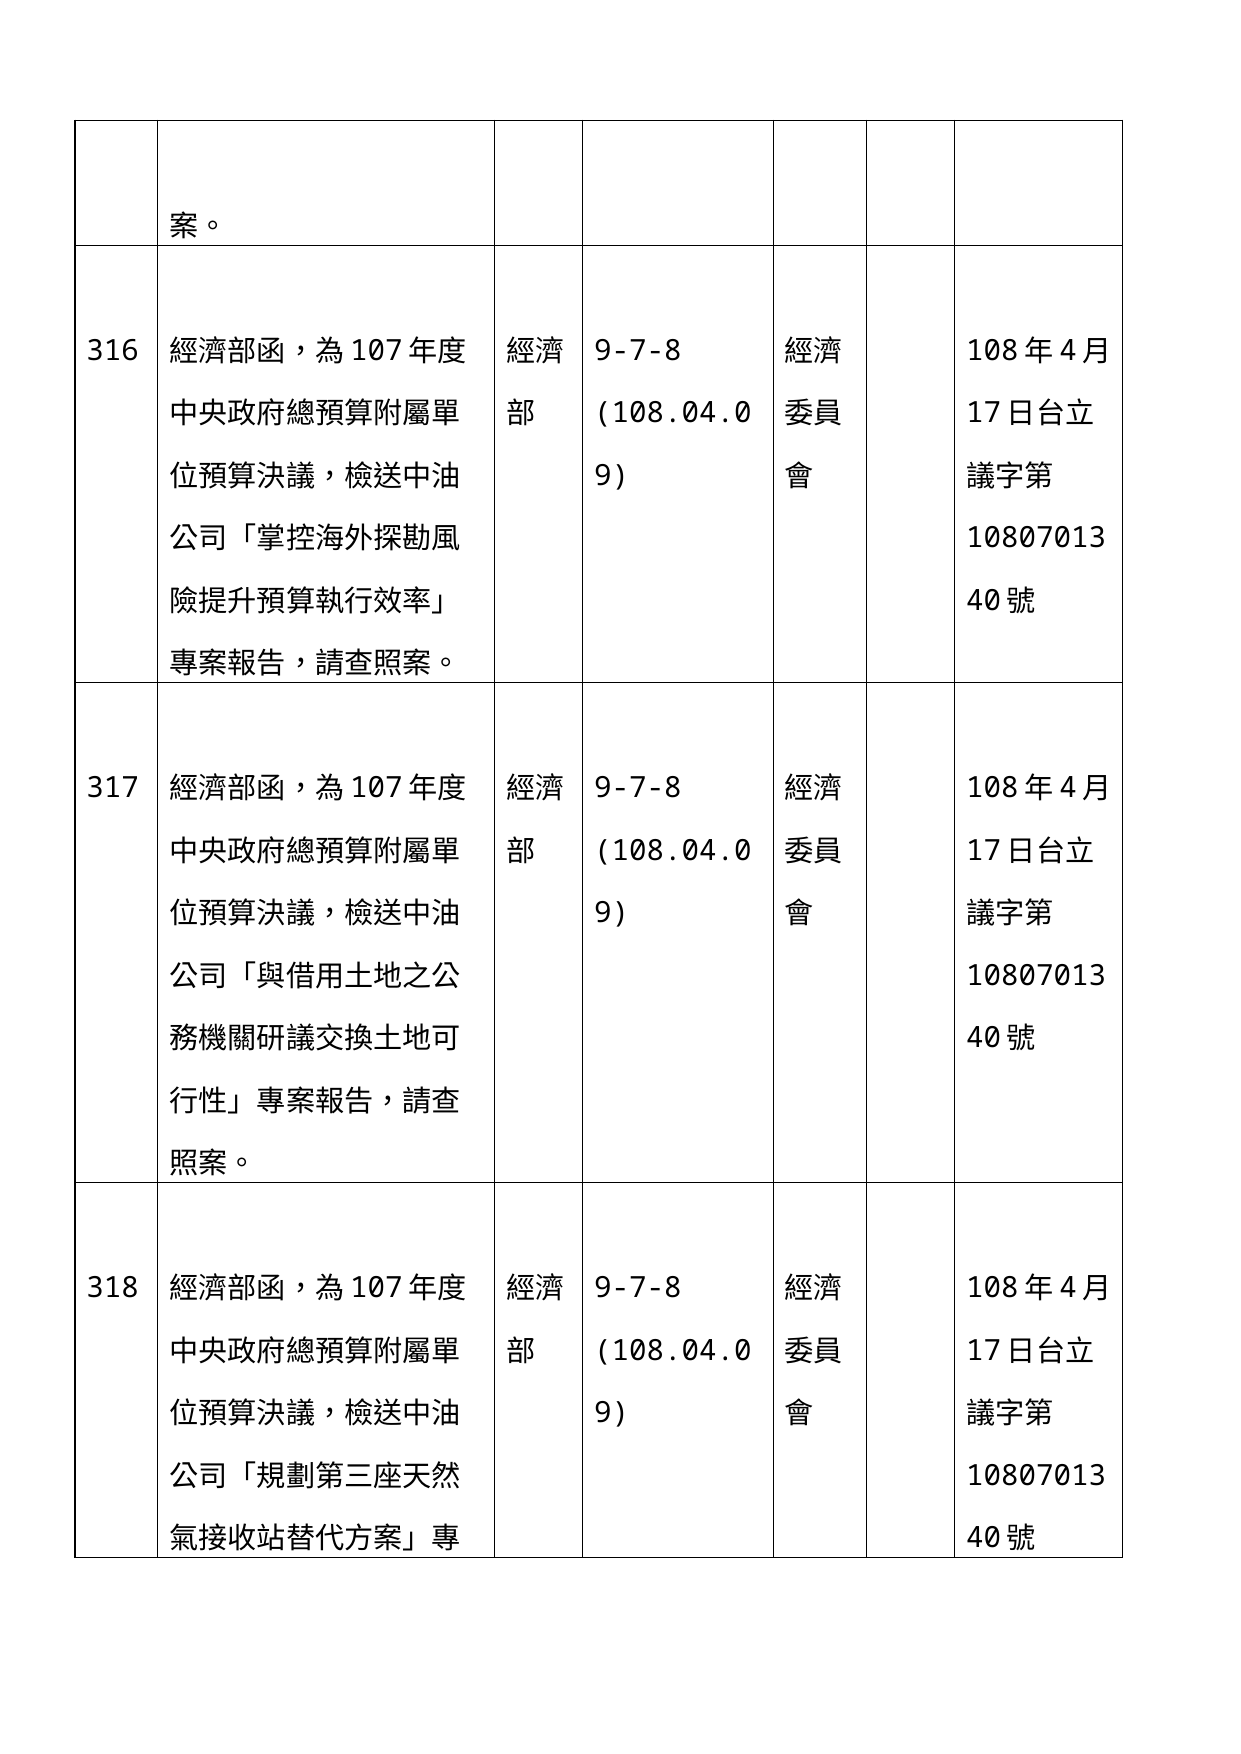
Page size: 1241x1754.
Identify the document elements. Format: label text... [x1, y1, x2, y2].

table_cell 經濟部函，為107年度中央政府總預算附屬單位預算決議，檢送中油公司「掌控海外探勘風險提升預算執行效率」專案報告，請查照案。 [158, 246, 494, 682]
table_cell [955, 121, 1122, 244]
table_cell 9-7-8 (108.04.09) [583, 246, 773, 682]
table_cell [76, 121, 157, 244]
table_cell 經濟委員會 [774, 1183, 866, 1557]
table_cell 案。 [158, 121, 494, 244]
table_cell [774, 121, 866, 244]
table_cell 經濟部函，為107年度中央政府總預算附屬單位預算決議，檢送中油公司「與借用土地之公務機關研議交換土地可行性」專案報告，請查照案。 [158, 683, 494, 1182]
table_cell 108年4月17日台立議字第1080701340號 [955, 1183, 1122, 1557]
table_cell 經濟委員會 [774, 246, 866, 682]
table_cell [495, 121, 582, 244]
table_cell 經濟部 [495, 683, 582, 1182]
table_cell [867, 121, 954, 244]
table_cell [583, 121, 773, 244]
table_cell 316 [76, 246, 157, 682]
table_cell 317 [76, 683, 157, 1182]
table_cell 經濟委員會 [774, 683, 866, 1182]
table_cell 9-7-8 (108.04.09) [583, 683, 773, 1182]
table_cell 經濟部 [495, 1183, 582, 1557]
table_cell 108年4月17日台立議字第1080701340號 [955, 246, 1122, 682]
table_cell 318 [76, 1183, 157, 1557]
table_cell 經濟部函，為107年度中央政府總預算附屬單位預算決議，檢送中油公司「規劃第三座天然氣接收站替代方案」專 [158, 1183, 494, 1557]
table_cell 108年4月17日台立議字第1080701340號 [955, 683, 1122, 1182]
table_cell [867, 246, 954, 682]
table_cell 9-7-8 (108.04.09) [583, 1183, 773, 1557]
table_cell 經濟部 [495, 246, 582, 682]
table_cell [867, 683, 954, 1182]
table_cell [867, 1183, 954, 1557]
